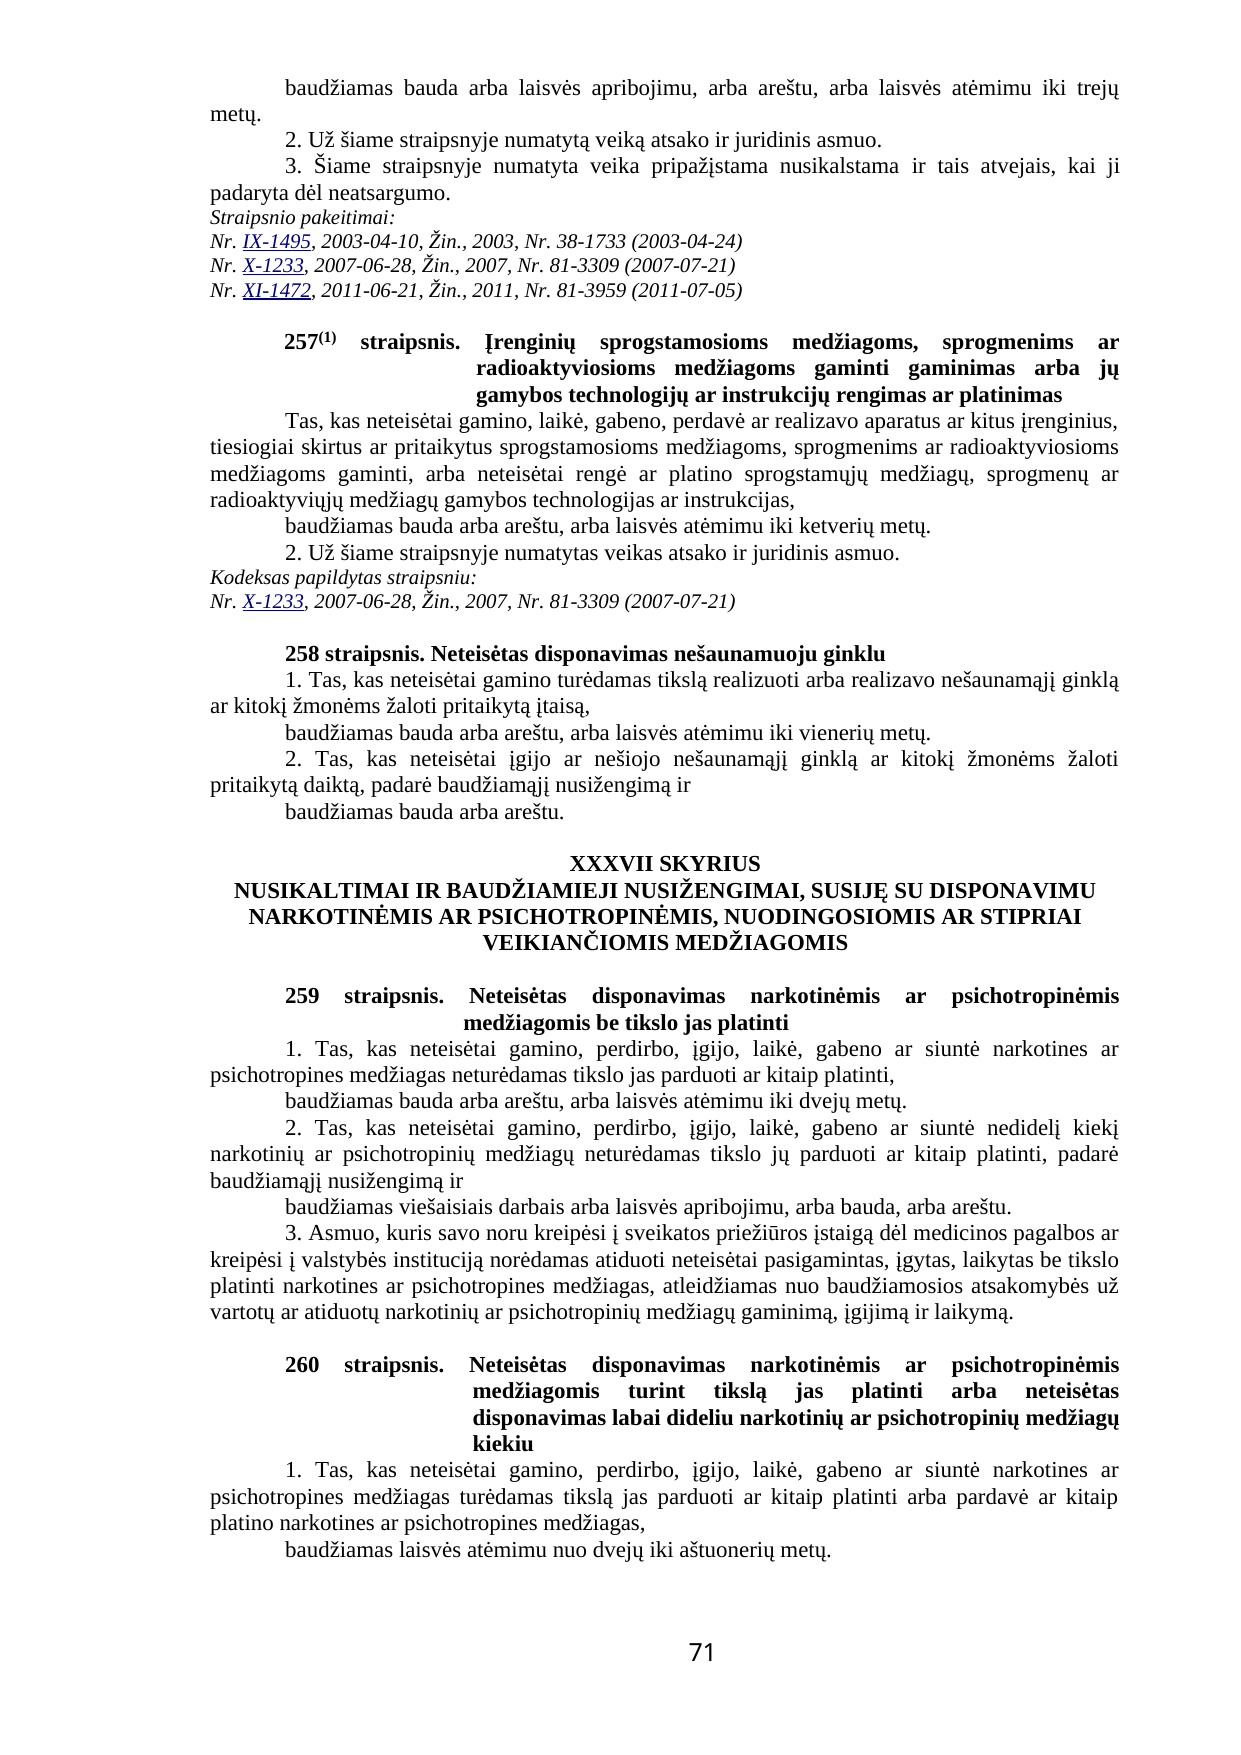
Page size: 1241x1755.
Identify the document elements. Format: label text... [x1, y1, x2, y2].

text 257(1) straipsnis. Įrenginių sprogstamosioms medžiagoms, sprogmenims ar radioaktyviosioms medžiagoms gaminti gaminimas arba jų gamybos technologijų ar instrukcijų rengimas ar platinimas [284, 328, 1120, 407]
text 1. Tas, kas neteisėtai gamino turėdamas tikslą realizuoti arba realizavo nešaunamąjį ginklą ar kitokį žmonėms žaloti pritaikytą įtaisą, [210, 666, 1120, 719]
text Straipsnio pakeitimai: [210, 205, 1120, 229]
text 1. Tas, kas neteisėtai gamino, perdirbo, įgijo, laikė, gabeno ar siuntė narkotines ar psichotropines medžiagas turėdamas tikslą jas parduoti ar kitaip platinti arba pardavė ar kitaip platino narkotines ar psichotropines medžiagas, [210, 1457, 1120, 1536]
text Kodeksas papildytas straipsniu: [210, 565, 1120, 589]
text Nr. XI-1472, 2011-06-21, Žin., 2011, Nr. 81-3959 (2011-07-05) [210, 277, 1120, 302]
text 3. Šiame straipsnyje numatyta veika pripažįstama nusikalstama ir tais atvejais, kai ji padaryta dėl neatsargumo. [210, 153, 1120, 205]
text baudžiamas bauda arba laisvės apribojimu, arba areštu, arba laisvės atėmimu iki trejų metų. [210, 73, 1120, 126]
text Nr. X-1233, 2007-06-28, Žin., 2007, Nr. 81-3309 (2007-07-21) [210, 589, 1120, 613]
text 2. Tas, kas neteisėtai įgijo ar nešiojo nešaunamąjį ginklą ar kitokį žmonėms žaloti pritaikytą daiktą, padarė baudžiamąjį nusižengimą ir [210, 745, 1120, 798]
text baudžiamas laisvės atėmimu nuo dvejų iki aštuonerių metų. [210, 1536, 1120, 1562]
text Tas, kas neteisėtai gamino, laikė, gabeno, perdavė ar realizavo aparatus ar kitus įrenginius, tiesiogiai skirtus ar pritaikytus sprogstamosioms medžiagoms, sprogmenims ar radioaktyviosioms medžiagoms gaminti, arba neteisėtai rengė ar platino sprogstamųjų medžiagų, sprogmenų ar radioaktyviųjų medžiagų gamybos technologijas ar instrukcijas, [210, 407, 1120, 512]
text baudžiamas bauda arba areštu, arba laisvės atėmimu iki ketverių metų. [210, 512, 1120, 539]
text XXXVII SKYRIUS [210, 850, 1120, 877]
text Nr. X-1233, 2007-06-28, Žin., 2007, Nr. 81-3309 (2007-07-21) [210, 253, 1120, 277]
text 2. Už šiame straipsnyje numatytą veiką atsako ir juridinis asmuo. [210, 126, 1120, 153]
text 260 straipsnis. Neteisėtas disponavimas narkotinėmis ar psichotropinėmis medžiagomis turint tikslą jas platinti arba neteisėtas disponavimas labai dideliu narkotinių ar psichotropinių medžiagų kiekiu [285, 1351, 1120, 1457]
text 258 straipsnis. Neteisėtas disponavimas nešaunamuoju ginklu [210, 639, 1120, 666]
text 2. Tas, kas neteisėtai gamino, perdirbo, įgijo, laikė, gabeno ar siuntė nedidelį kiekį narkotinių ar psichotropinių medžiagų neturėdamas tikslo jų parduoti ar kitaip platinti, padarė baudžiamąjį nusižengimą ir [210, 1114, 1120, 1193]
text baudžiamas bauda arba areštu, arba laisvės atėmimu iki vienerių metų. [210, 719, 1120, 745]
text baudžiamas bauda arba areštu. [210, 798, 1120, 824]
text 1. Tas, kas neteisėtai gamino, perdirbo, įgijo, laikė, gabeno ar siuntė narkotines ar psichotropines medžiagas neturėdamas tikslo jas parduoti ar kitaip platinti, [210, 1035, 1120, 1088]
text 2. Už šiame straipsnyje numatytas veikas atsako ir juridinis asmuo. [210, 539, 1120, 565]
text 3. Asmuo, kuris savo noru kreipėsi į sveikatos priežiūros įstaigą dėl medicinos pagalbos ar kreipėsi į valstybės instituciją norėdamas atiduoti neteisėtai pasigamintas, įgytas, laikytas be tikslo platinti narkotines ar psichotropines medžiagas, atleidžiamas nuo baudžiamosios atsakomybės už vartotų ar atiduotų narkotinių ar psichotropinių medžiagų gaminimą, įgijimą ir laikymą. [210, 1219, 1120, 1325]
text 259 straipsnis. Neteisėtas disponavimas narkotinėmis ar psichotropinėmis medžiagomis be tikslo jas platinti [285, 982, 1120, 1035]
text Nr. IX-1495, 2003-04-10, Žin., 2003, Nr. 38-1733 (2003-04-24) [210, 229, 1120, 253]
text NUSIKALTIMAI IR BAUDŽIAMIEJI NUSIŽENGIMAI, SUSIJĘ SU DISPONAVIMU NARKOTINĖMIS AR PSICHOTROPINĖMIS, NUODINGOSIOMIS AR STIPRIAI VEIKIANČIOMIS MEDŽIAGOMIS [210, 877, 1120, 956]
text baudžiamas bauda arba areštu, arba laisvės atėmimu iki dvejų metų. [210, 1088, 1120, 1114]
text baudžiamas viešaisiais darbais arba laisvės apribojimu, arba bauda, arba areštu. [210, 1193, 1120, 1219]
